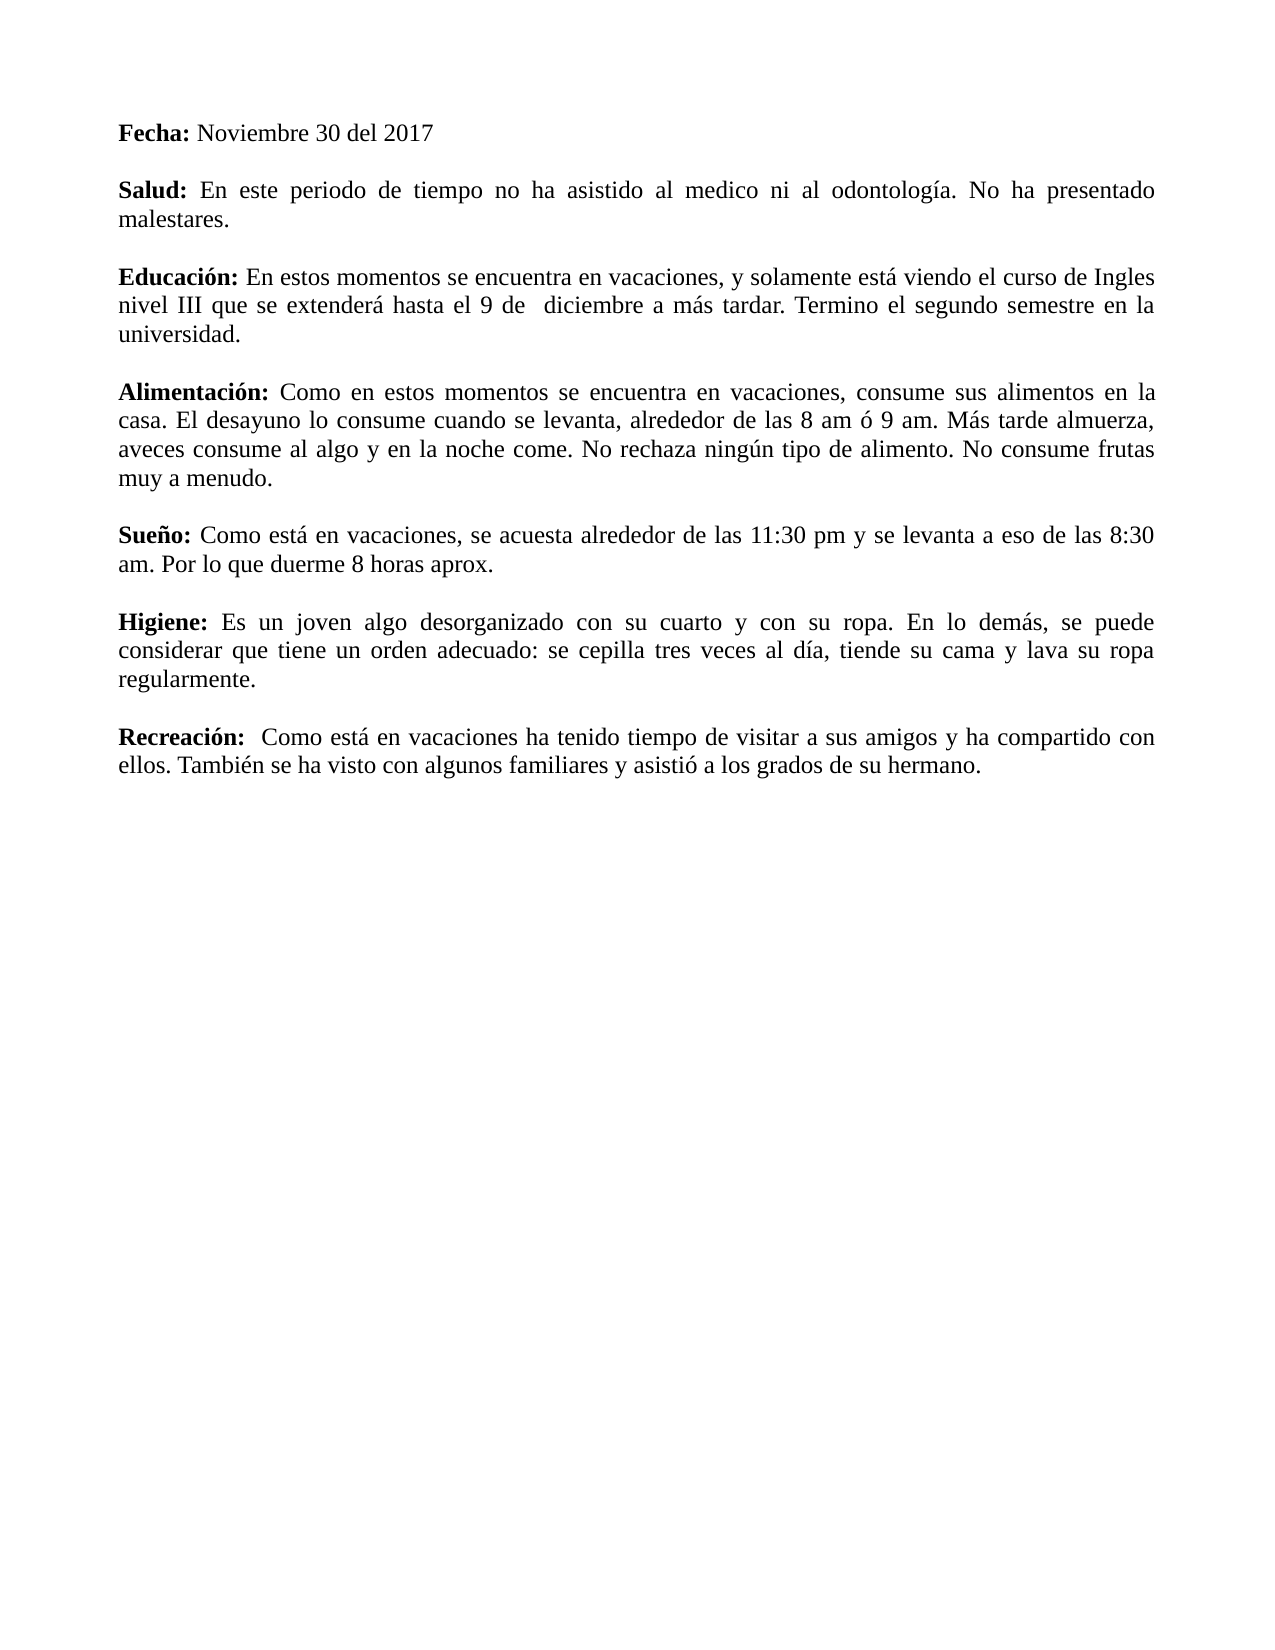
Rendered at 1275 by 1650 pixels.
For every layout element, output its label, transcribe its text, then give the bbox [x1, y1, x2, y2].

text Salud: En este periodo de tiempo no ha asistido al medico ni al odontología. No ha presentado malestares. [118, 176, 1157, 233]
text Higiene: Es un joven algo desorganizado con su cuarto y con su ropa. En lo demás, se puede considerar que tiene un orden adecuado: se cepilla tres veces al día, tiende su cama y lava su ropa regularmente. [118, 607, 1157, 693]
text Educación: En estos momentos se encuentra en vacaciones, y solamente está viendo el curso de Ingles nivel III que se extenderá hasta el 9 de diciembre a más tardar. Termino el segundo semestre en la universidad. [118, 262, 1157, 348]
text Alimentación: Como en estos momentos se encuentra en vacaciones, consume sus alimentos en la casa. El desayuno lo consume cuando se levanta, alrededor de las 8 am ó 9 am. Más tarde almuerza, aveces consume al algo y en la noche come. No rechaza ningún tipo de alimento. No consume frutas muy a menudo. [118, 377, 1157, 492]
text Recreación: Como está en vacaciones ha tenido tiempo de visitar a sus amigos y ha compartido con ellos. También se ha visto con algunos familiares y asistió a los grados de su hermano. [118, 722, 1157, 779]
text Fecha: Noviembre 30 del 2017 [118, 118, 1157, 147]
text Sueño: Como está en vacaciones, se acuesta alrededor de las 11:30 pm y se levanta a eso de las 8:30 am. Por lo que duerme 8 horas aprox. [118, 521, 1157, 578]
